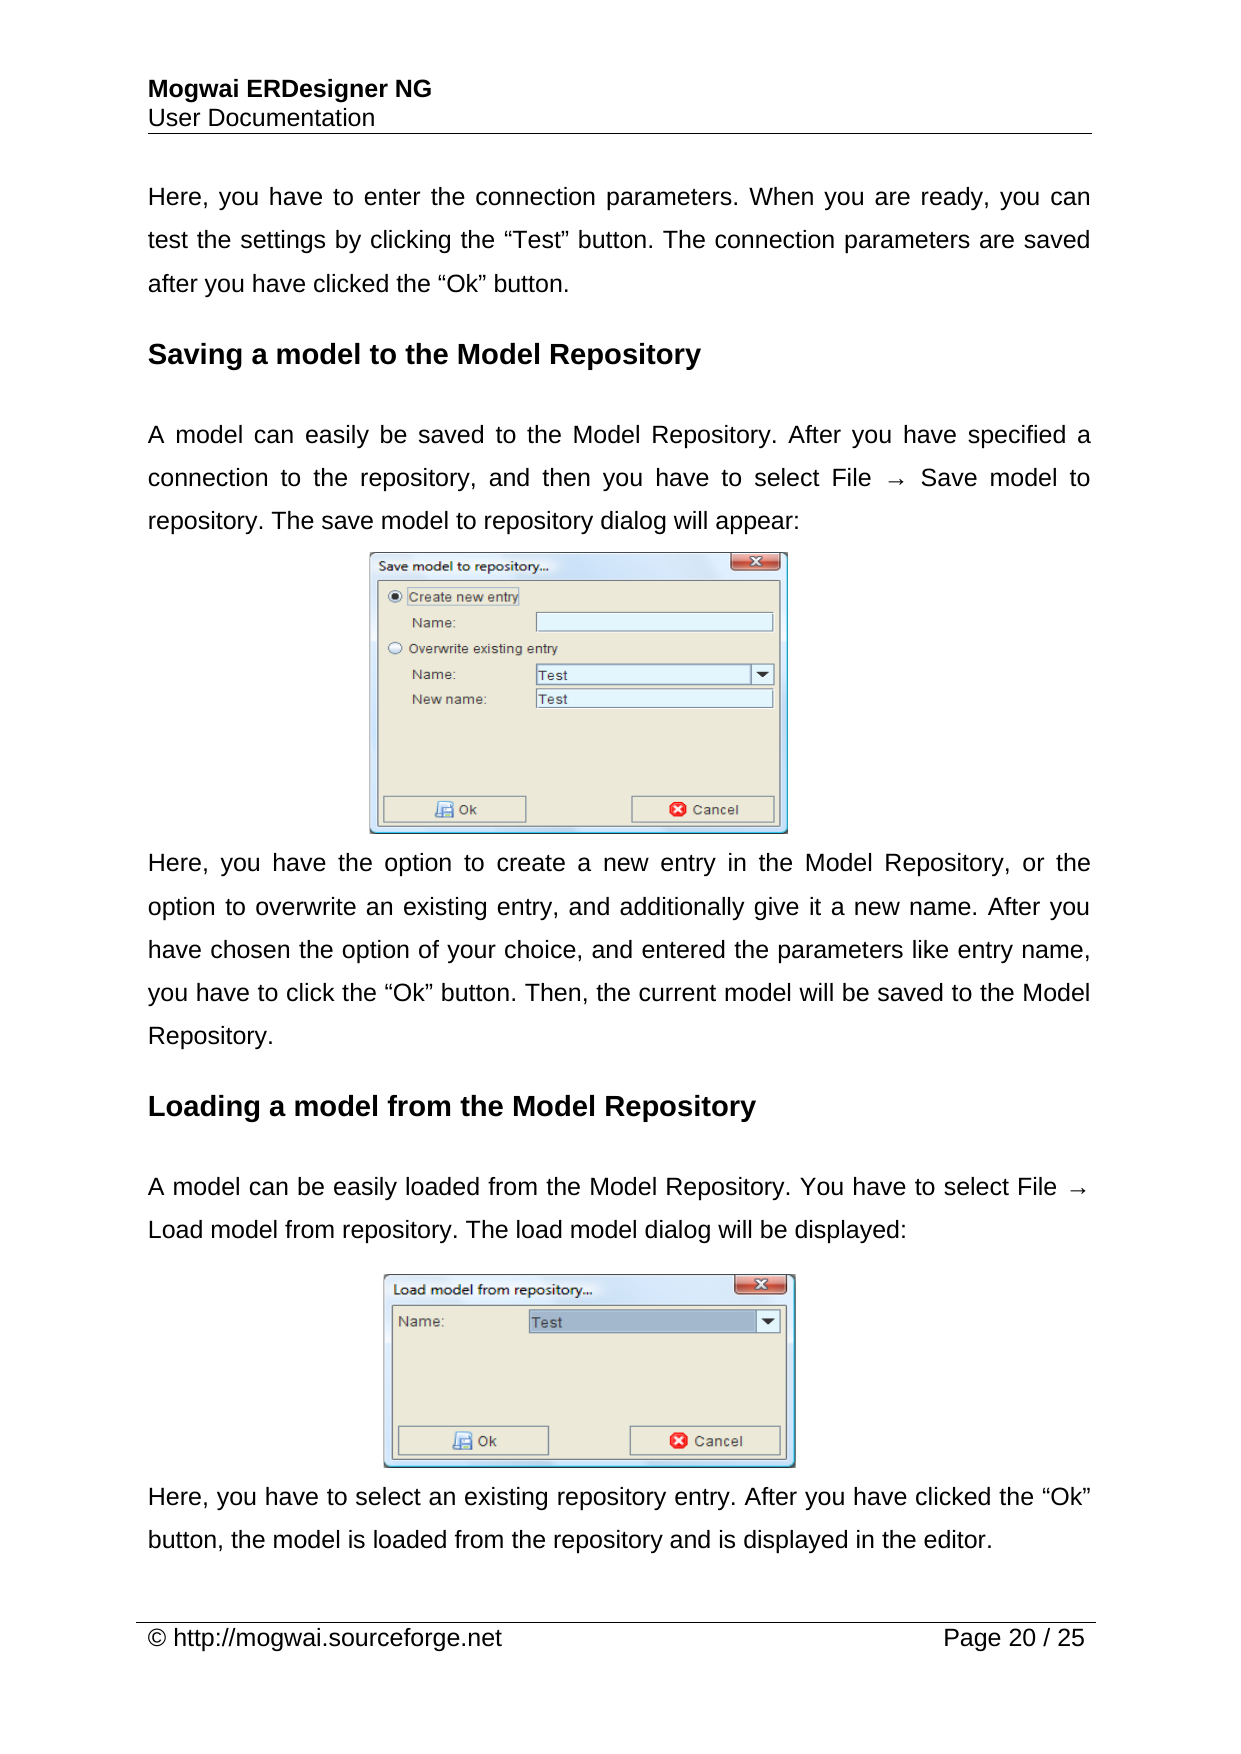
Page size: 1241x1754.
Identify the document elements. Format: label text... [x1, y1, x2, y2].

text A model can easily be saved to the Model Repository. After you have specified a connection to the repository, and then you have to select File → Save model to repository. The save model to repository dialog will appear: [148, 420, 1092, 535]
text Here, you have to select an existing repository entry. After you have clicked the “Ok” button, the model is loaded from the repository and is displayed in the editor. [148, 1258, 1092, 1554]
text A model can be easily loaded from the Model Repository. You have to select File → Load model from repository. The load model dialog will be displayed: [148, 1172, 1092, 1244]
subtitle Loading a model from the Model Repository [148, 1089, 1092, 1123]
text Here, you have to enter the connection parameters. When you are ready, you can test the settings by clicking the “Test” button. The connection parameters are saved after you have clicked the “Ok” button. [148, 182, 1092, 297]
text Here, you have the option to create a new entry in the Model Repository, or the option to overwrite an existing entry, and additionally give it a new name. After you have chosen the option of your choice, and entered the parameters like entry name, you have to click the “Ok” button. Then, the current model will be saved to the Model Repository. [148, 834, 1092, 1050]
picture [369, 552, 788, 834]
subtitle Saving a model to the Model Repository [148, 337, 1092, 370]
picture [383, 1274, 796, 1468]
